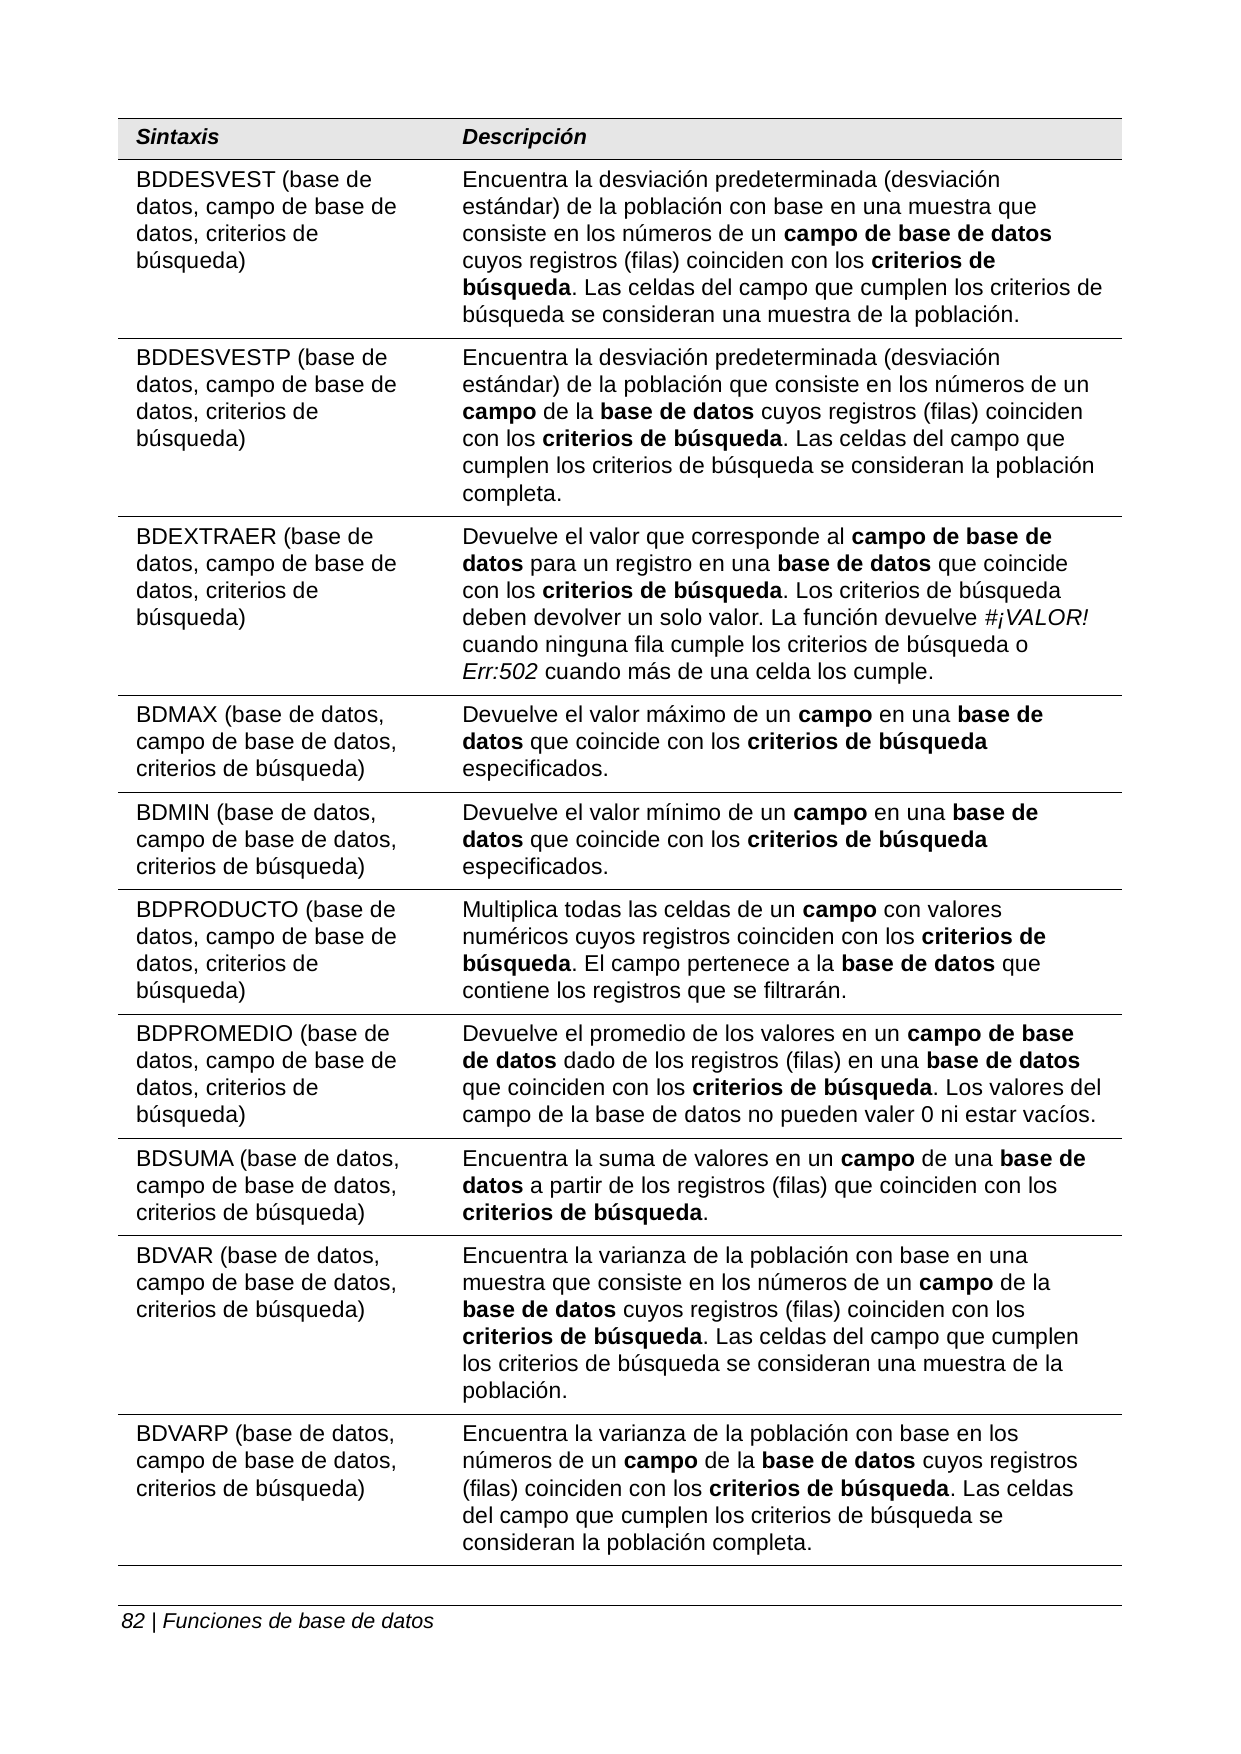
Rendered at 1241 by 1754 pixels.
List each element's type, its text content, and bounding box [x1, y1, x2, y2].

table_cell Devuelve el valor que corresponde al campo de base de datos para un registro en una base de datos que coincide con los criterios de búsqueda. Los criterios de búsqueda deben devolver un solo valor. La función devuelve #¡VALOR! cuando ninguna fila cumple los criterios de búsqueda o Err:502 cuando más de una celda los cumple. [444, 517, 1122, 695]
table_cell Devuelve el promedio de los valores en un campo de base de datos dado de los registros (filas) en una base de datos que coinciden con los criterios de búsqueda. Los valores del campo de la base de datos no pueden valer 0 ni estar vacíos. [444, 1015, 1122, 1138]
table_cell BDVAR (base de datos, campo de base de datos, criterios de búsqueda) [118, 1236, 444, 1414]
table_cell Devuelve el valor mínimo de un campo en una base de datos que coincide con los criterios de búsqueda especificados. [444, 793, 1122, 889]
table_cell BDVARP (base de datos, campo de base de datos, criterios de búsqueda) [118, 1415, 444, 1565]
table_header Sintaxis [118, 119, 444, 159]
table_cell BDEXTRAER (base de datos, campo de base de datos, criterios de búsqueda) [118, 517, 444, 695]
table_cell Encuentra la suma de valores en un campo de una base de datos a partir de los registros (filas) que coinciden con los criterios de búsqueda. [444, 1139, 1122, 1235]
table_cell BDDESVESTP (base de datos, campo de base de datos, criterios de búsqueda) [118, 339, 444, 516]
table_cell BDSUMA (base de datos, campo de base de datos, criterios de búsqueda) [118, 1139, 444, 1235]
table_cell BDPRODUCTO (base de datos, campo de base de datos, criterios de búsqueda) [118, 890, 444, 1014]
table_cell BDMIN (base de datos, campo de base de datos, criterios de búsqueda) [118, 793, 444, 889]
table_cell Encuentra la varianza de la población con base en los números de un campo de la base de datos cuyos registros (filas) coinciden con los criterios de búsqueda. Las celdas del campo que cumplen los criterios de búsqueda se consideran la población completa. [444, 1415, 1122, 1565]
table_cell BDMAX (base de datos, campo de base de datos, criterios de búsqueda) [118, 696, 444, 792]
table_cell Encuentra la desviación predeterminada (desviación estándar) de la población que consiste en los números de un campo de la base de datos cuyos registros (filas) coinciden con los criterios de búsqueda. Las celdas del campo que cumplen los criterios de búsqueda se consideran la población completa. [444, 339, 1122, 516]
table_cell Encuentra la varianza de la población con base en una muestra que consiste en los números de un campo de la base de datos cuyos registros (filas) coinciden con los criterios de búsqueda. Las celdas del campo que cumplen los criterios de búsqueda se consideran una muestra de la población. [444, 1236, 1122, 1414]
table_header Descripción [444, 119, 1122, 159]
table_cell Multiplica todas las celdas de un campo con valores numéricos cuyos registros coinciden con los criterios de búsqueda. El campo pertenece a la base de datos que contiene los registros que se filtrarán. [444, 890, 1122, 1014]
table_cell Devuelve el valor máximo de un campo en una base de datos que coincide con los criterios de búsqueda especificados. [444, 696, 1122, 792]
table_cell BDDESVEST (base de datos, campo de base de datos, criterios de búsqueda) [118, 160, 444, 338]
table_cell BDPROMEDIO (base de datos, campo de base de datos, criterios de búsqueda) [118, 1015, 444, 1138]
table_cell Encuentra la desviación predeterminada (desviación estándar) de la población con base en una muestra que consiste en los números de un campo de base de datos cuyos registros (filas) coinciden con los criterios de búsqueda. Las celdas del campo que cumplen los criterios de búsqueda se consideran una muestra de la población. [444, 160, 1122, 338]
